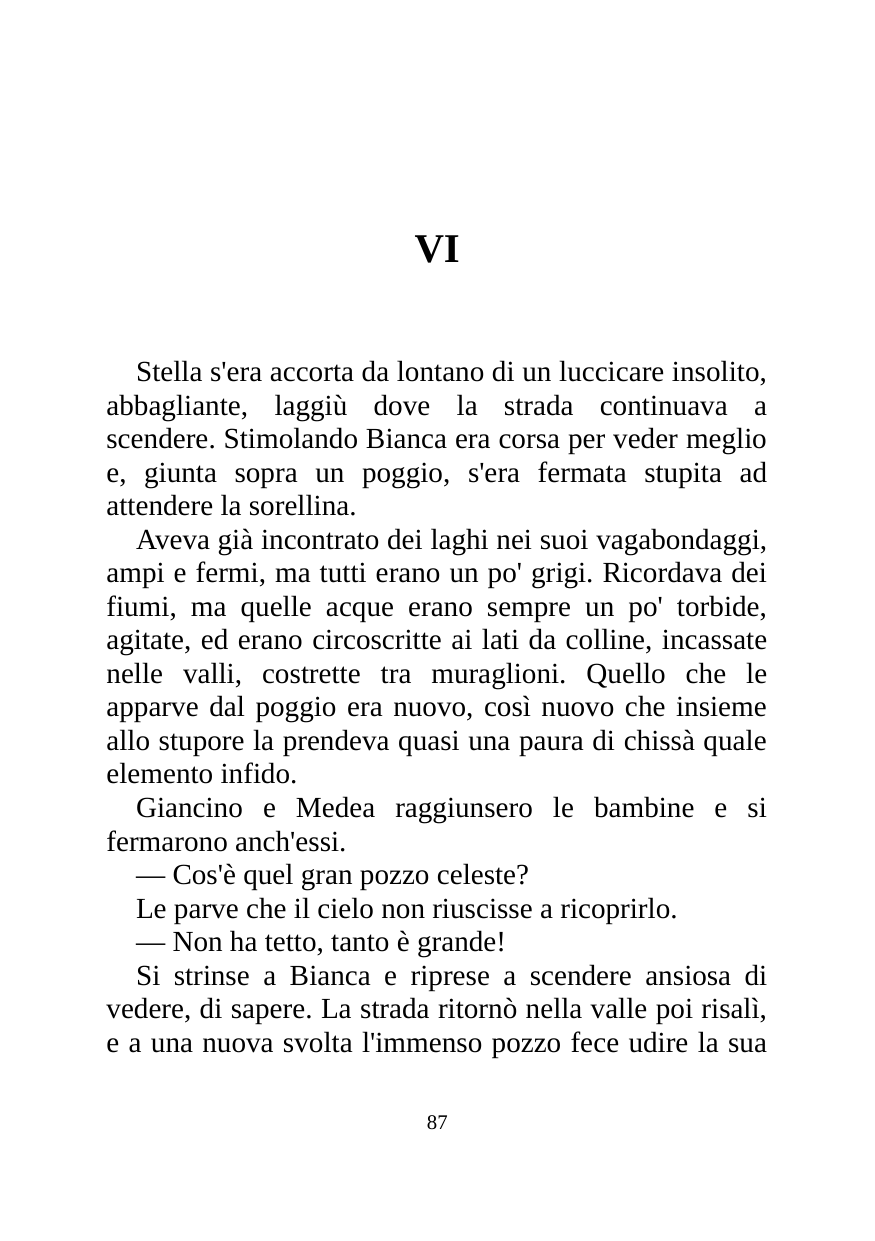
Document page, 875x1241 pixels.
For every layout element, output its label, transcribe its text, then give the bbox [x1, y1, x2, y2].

text Giancino e Medea raggiunsero le bambine e si fermarono anch'essi. [106, 790, 768, 857]
text — Cos'è quel gran pozzo celeste? [106, 857, 768, 891]
text Aveva già incontrato dei laghi nei suoi vagabondaggi, ampi e fermi, ma tutti erano un po' grigi. Ricordava dei fiumi, ma quelle acque erano sempre un po' torbide, agitate, ed erano circoscritte ai lati da colline, incassate nelle valli, costrette tra muraglioni. Quello che le apparve dal poggio era nuovo, così nuovo che insieme allo stupore la prendeva quasi una paura di chissà quale elemento infido. [106, 522, 768, 790]
text Si strinse a Bianca e riprese a scendere ansiosa di vedere, di sapere. La strada ritornò nella valle poi risalì, e a una nuova svolta l'immenso pozzo fece udire la sua [106, 958, 768, 1058]
text Le parve che il cielo non riuscisse a ricoprirlo. [106, 891, 768, 924]
text Stella s'era accorta da lontano di un luccicare insolito, abbagliante, laggiù dove la strada continuava a scendere. Stimolando Bianca era corsa per veder meglio e, giunta sopra un poggio, s'era fermata stupita ad attendere la sorellina. [106, 354, 768, 522]
subtitle VI [106, 224, 768, 271]
text — Non ha tetto, tanto è grande! [106, 924, 768, 958]
